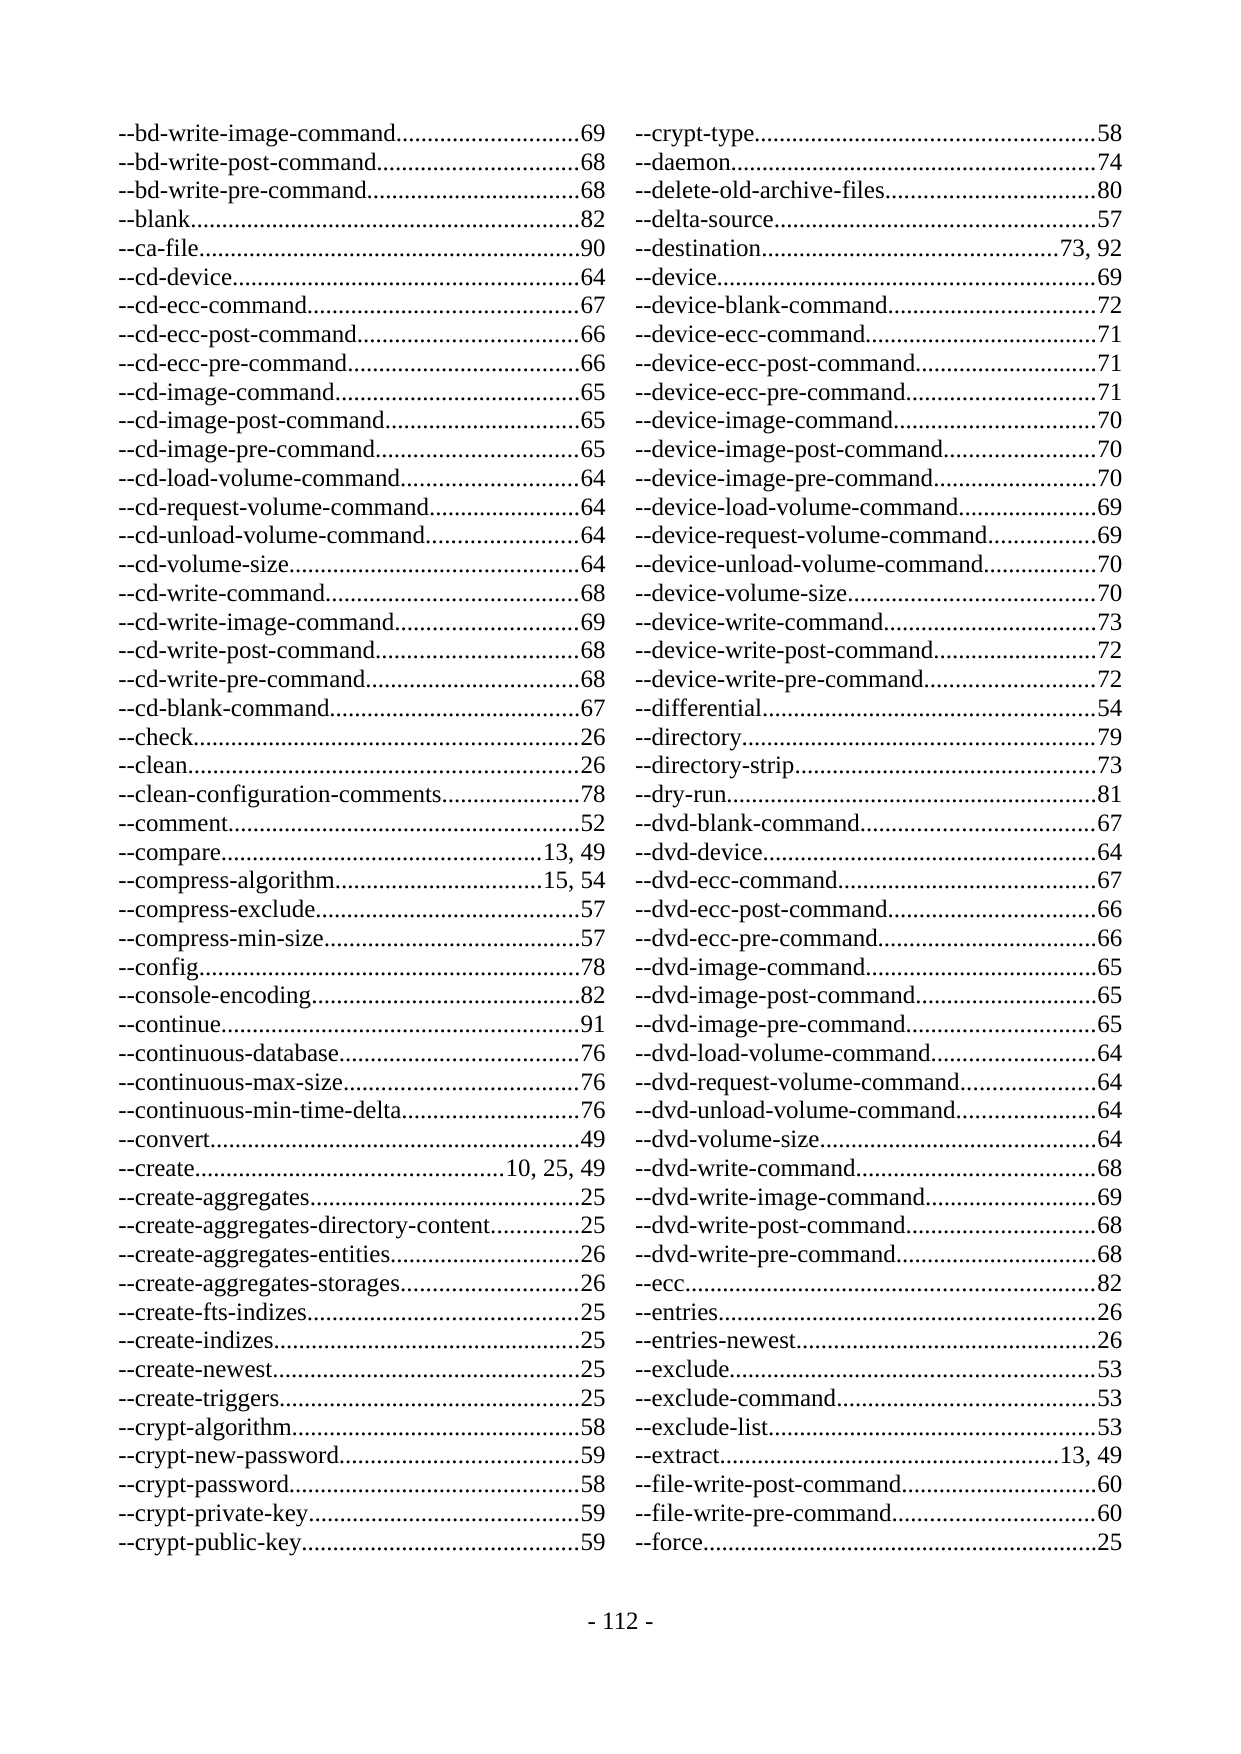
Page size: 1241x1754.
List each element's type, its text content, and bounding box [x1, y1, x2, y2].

text --device-image-command 70 [635, 406, 1122, 434]
text --compress-min-size 57 [118, 923, 605, 952]
text --ca-file 90 [118, 233, 605, 262]
text --device-image-post-command 70 [635, 434, 1122, 463]
text --extract 13, 49 [635, 1441, 1122, 1469]
text --directory-strip 73 [635, 751, 1122, 779]
text --cd-write-image-command 69 [118, 607, 605, 636]
text --device 69 [635, 262, 1122, 291]
text --dvd-load-volume-command 64 [635, 1038, 1122, 1067]
text --dvd-write-post-command 68 [635, 1211, 1122, 1239]
text --clean 26 [118, 751, 605, 779]
text --dvd-request-volume-command 64 [635, 1067, 1122, 1096]
text --device-volume-size 70 [635, 578, 1122, 607]
text --create-aggregates-storages 26 [118, 1268, 605, 1297]
text --dvd-ecc-post-command 66 [635, 894, 1122, 923]
text --device-load-volume-command 69 [635, 492, 1122, 521]
text --dvd-blank-command 67 [635, 808, 1122, 837]
text --directory 79 [635, 722, 1122, 751]
text --daemon 74 [635, 147, 1122, 176]
text --cd‑blank-command 67 [118, 693, 605, 722]
text --bd-write-image-command 69 [118, 118, 605, 147]
text --differential 54 [635, 693, 1122, 722]
text --crypt-password 58 [118, 1469, 605, 1498]
text --cd-write-post-command 68 [118, 636, 605, 664]
text --crypt-type 58 [635, 118, 1122, 147]
text --dvd-image-command 65 [635, 952, 1122, 981]
text --dvd-write-pre-command 68 [635, 1239, 1122, 1268]
text --create-triggers 25 [118, 1383, 605, 1412]
text --crypt-algorithm 58 [118, 1412, 605, 1441]
text --cd-volume-size 64 [118, 549, 605, 578]
text --convert 49 [118, 1124, 605, 1153]
text --crypt-private-key 59 [118, 1498, 605, 1527]
text --cd-write-command 68 [118, 578, 605, 607]
text --create-aggregates 25 [118, 1182, 605, 1211]
text --compress-algorithm 15, 54 [118, 866, 605, 894]
text --dvd-volume-size 64 [635, 1124, 1122, 1153]
text --config 78 [118, 952, 605, 981]
text --ecc 82 [635, 1268, 1122, 1297]
text --entries 26 [635, 1297, 1122, 1326]
text --create-newest 25 [118, 1354, 605, 1383]
text --comment 52 [118, 808, 605, 837]
text --continuous-max-size 76 [118, 1067, 605, 1096]
text --cd-device 64 [118, 262, 605, 291]
text --device-unload-volume-command 70 [635, 549, 1122, 578]
text --create-aggregates-entities 26 [118, 1239, 605, 1268]
text --dvd-ecc-command 67 [635, 866, 1122, 894]
text --device-ecc-command 71 [635, 319, 1122, 348]
text --create 10, 25, 49 [118, 1153, 605, 1182]
text --cd-write-pre-command 68 [118, 664, 605, 693]
text --file-write-post-command 60 [635, 1469, 1122, 1498]
text --exclude-command 53 [635, 1383, 1122, 1412]
text --create-aggregates-directory-content 25 [118, 1211, 605, 1239]
text --force 25 [635, 1527, 1122, 1556]
text --continuous-min-time-delta 76 [118, 1096, 605, 1124]
text --device-blank-command 72 [635, 291, 1122, 319]
text --dvd-write-image-command 69 [635, 1182, 1122, 1211]
text --cd-unload-volume-command 64 [118, 521, 605, 549]
text --dry-run 81 [635, 779, 1122, 808]
text --continue 91 [118, 1009, 605, 1038]
text --bd-write-pre-command 68 [118, 176, 605, 204]
text --dvd-ecc-pre-command 66 [635, 923, 1122, 952]
text --create-indizes 25 [118, 1326, 605, 1354]
text --continuous-database 76 [118, 1038, 605, 1067]
text --create-fts-indizes 25 [118, 1297, 605, 1326]
text --cd-ecc-command 67 [118, 291, 605, 319]
text --cd-image-pre-command 65 [118, 434, 605, 463]
text --dvd-device 64 [635, 837, 1122, 866]
text --cd-ecc-pre-command 66 [118, 348, 605, 377]
text --check 26 [118, 722, 605, 751]
text --bd-write-post-command 68 [118, 147, 605, 176]
text --compress-exclude 57 [118, 894, 605, 923]
text --console-encoding 82 [118, 981, 605, 1009]
text --cd-image-post-command 65 [118, 406, 605, 434]
text --clean-configuration-comments 78 [118, 779, 605, 808]
text --blank 82 [118, 204, 605, 233]
text --cd-request-volume-command 64 [118, 492, 605, 521]
text --file-write-pre-command 60 [635, 1498, 1122, 1527]
text --delete-old-archive-files 80 [635, 176, 1122, 204]
text --cd-load-volume-command 64 [118, 463, 605, 492]
text --dvd-image-pre-command 65 [635, 1009, 1122, 1038]
text --dvd-unload-volume-command 64 [635, 1096, 1122, 1124]
text --dvd-image-post-command 65 [635, 981, 1122, 1009]
text --compare 13, 49 [118, 837, 605, 866]
text --device-write-command 73 [635, 607, 1122, 636]
text --exclude-list 53 [635, 1412, 1122, 1441]
text --exclude 53 [635, 1354, 1122, 1383]
text --cd-image-command 65 [118, 377, 605, 406]
text --destination 73, 92 [635, 233, 1122, 262]
text --crypt-new-password 59 [118, 1441, 605, 1469]
text --device-image-pre-command 70 [635, 463, 1122, 492]
text --device-ecc-pre-command 71 [635, 377, 1122, 406]
text --cd-ecc-post-command 66 [118, 319, 605, 348]
text --crypt-public-key 59 [118, 1527, 605, 1556]
text --delta-source 57 [635, 204, 1122, 233]
text --device-write-post-command 72 [635, 636, 1122, 664]
text --dvd-write-command 68 [635, 1153, 1122, 1182]
text --entries-newest 26 [635, 1326, 1122, 1354]
text --device-ecc-post-command 71 [635, 348, 1122, 377]
text --device-write-pre-command 72 [635, 664, 1122, 693]
text --device-request-volume-command 69 [635, 521, 1122, 549]
